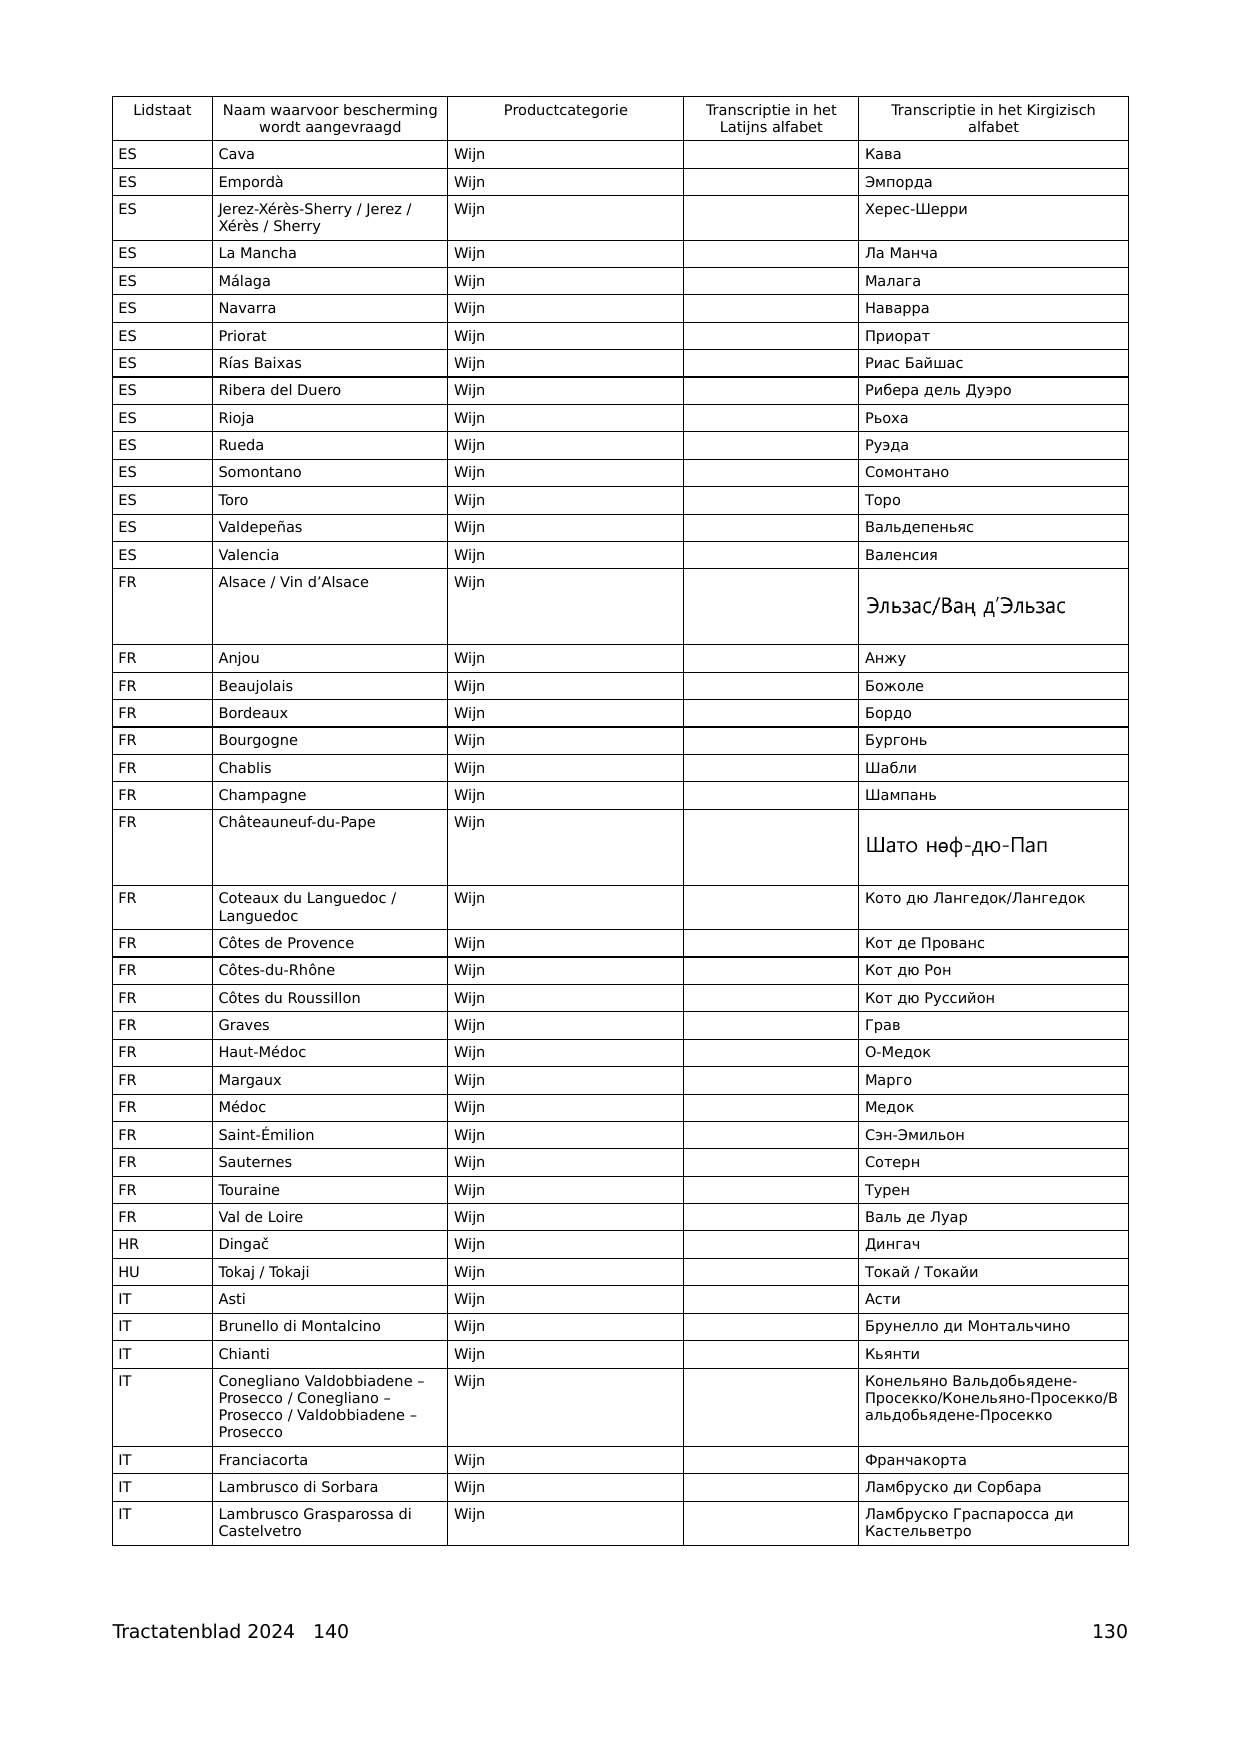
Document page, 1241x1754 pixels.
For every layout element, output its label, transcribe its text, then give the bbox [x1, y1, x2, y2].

table_cell [684, 196, 858, 239]
table_cell Wijn [448, 1149, 683, 1176]
table_cell Кот дю Руссийон [859, 985, 1128, 1011]
table_cell [684, 241, 858, 267]
table_cell Божоле [859, 673, 1128, 699]
table_cell Dingač [213, 1231, 447, 1258]
table_cell ES [113, 323, 212, 349]
table_cell [684, 487, 858, 513]
table_cell [684, 886, 858, 929]
table_cell Шампань [859, 782, 1128, 809]
table_cell [684, 141, 858, 168]
table_cell ES [113, 405, 212, 431]
table_cell Wijn [448, 295, 683, 322]
table_cell FR [113, 645, 212, 672]
table_cell Rioja [213, 405, 447, 431]
table_cell [684, 645, 858, 672]
table_cell Wijn [448, 169, 683, 195]
table_cell Wijn [448, 1474, 683, 1501]
table_cell Rueda [213, 432, 447, 459]
table_cell Наварра [859, 295, 1128, 322]
table_cell FR [113, 810, 212, 885]
table_cell Шабли [859, 755, 1128, 781]
table_cell FR [113, 782, 212, 809]
table_cell FR [113, 1149, 212, 1176]
table_cell FR [113, 1040, 212, 1066]
table_cell Wijn [448, 487, 683, 513]
table_cell Малага [859, 268, 1128, 294]
table_cell Wijn [448, 432, 683, 459]
table_cell Wijn [448, 1341, 683, 1367]
table_cell Wijn [448, 985, 683, 1011]
table_cell [684, 542, 858, 568]
table_cell Wijn [448, 886, 683, 929]
table_cell ES [113, 268, 212, 294]
table_cell Конельяно Вальдобьядене-Просекко/Конельяно-Просекко/Вальдобьядене-Просекко [859, 1369, 1128, 1446]
table_cell ES [113, 432, 212, 459]
table_cell HR [113, 1231, 212, 1258]
table_cell Valdepeñas [213, 515, 447, 541]
table_cell FR [113, 958, 212, 984]
table_cell Wijn [448, 728, 683, 754]
table_cell Wijn [448, 1259, 683, 1285]
table_cell [684, 1231, 858, 1258]
table_cell Сотерн [859, 1149, 1128, 1176]
table_cell Anjou [213, 645, 447, 672]
table_cell Franciacorta [213, 1447, 447, 1473]
table_cell ES [113, 350, 212, 376]
table_cell Кьянти [859, 1341, 1128, 1367]
table_cell Херес-Шерри [859, 196, 1128, 239]
table_cell [684, 1122, 858, 1148]
table_cell FR [113, 1067, 212, 1093]
table_cell Сомонтано [859, 460, 1128, 486]
table_cell Валь де Луар [859, 1204, 1128, 1230]
table_cell [684, 985, 858, 1011]
table_cell [684, 378, 858, 404]
table_cell Wijn [448, 515, 683, 541]
table_cell ES [113, 169, 212, 195]
table_cell Wijn [448, 700, 683, 726]
table_cell FR [113, 1122, 212, 1148]
table_cell Lambrusco di Sorbara [213, 1474, 447, 1501]
table_cell Ribera del Duero [213, 378, 447, 404]
picture [864, 834, 1048, 858]
table_cell Валенсия [859, 542, 1128, 568]
table_cell Брунелло ди Монтальчино [859, 1314, 1128, 1340]
table_cell [684, 1067, 858, 1093]
table_cell Brunello di Montalcino [213, 1314, 447, 1340]
table_cell IT [113, 1474, 212, 1501]
table_header Productcategorie [448, 97, 683, 140]
table_cell ES [113, 141, 212, 168]
table_cell [684, 1341, 858, 1367]
table_cell FR [113, 700, 212, 726]
table_cell Touraine [213, 1177, 447, 1203]
table_cell Wijn [448, 241, 683, 267]
table_cell [684, 755, 858, 781]
table_cell ES [113, 196, 212, 239]
table_cell Wijn [448, 1177, 683, 1203]
table_cell Wijn [448, 930, 683, 956]
table_cell [684, 169, 858, 195]
table_cell Toro [213, 487, 447, 513]
table_cell Кот де Прованс [859, 930, 1128, 956]
table_cell Navarra [213, 295, 447, 322]
table_cell ES [113, 515, 212, 541]
table_cell Wijn [448, 1012, 683, 1039]
table_cell ES [113, 378, 212, 404]
table_cell [684, 1447, 858, 1473]
table_cell [859, 810, 1128, 885]
table_cell Conegliano Valdobbiadene – Prosecco / Conegliano – Prosecco / Valdobbiadene – Prosecco [213, 1369, 447, 1446]
table_cell Wijn [448, 569, 683, 644]
table_cell Sauternes [213, 1149, 447, 1176]
table_cell Bordeaux [213, 700, 447, 726]
table_cell [684, 930, 858, 956]
table_cell Côtes-du-Rhône [213, 958, 447, 984]
table_cell Wijn [448, 323, 683, 349]
table_cell Wijn [448, 1095, 683, 1121]
table_header Transcriptie in het Latijns alfabet [684, 97, 858, 140]
table_cell La Mancha [213, 241, 447, 267]
table_cell Alsace / Vin d’Alsace [213, 569, 447, 644]
table_cell IT [113, 1369, 212, 1446]
table_cell IT [113, 1502, 212, 1545]
table_header Transcriptie in het Kirgizisch alfabet [859, 97, 1128, 140]
table_cell Бордо [859, 700, 1128, 726]
table_cell Ла Манча [859, 241, 1128, 267]
table_cell [684, 728, 858, 754]
table_cell FR [113, 886, 212, 929]
table_cell Bourgogne [213, 728, 447, 754]
table_cell Wijn [448, 1286, 683, 1313]
table_cell [684, 295, 858, 322]
table_cell [684, 673, 858, 699]
table_cell Грав [859, 1012, 1128, 1039]
table_cell Wijn [448, 1122, 683, 1148]
table_cell [684, 569, 858, 644]
table_cell Val de Loire [213, 1204, 447, 1230]
table_cell Приорат [859, 323, 1128, 349]
table_cell Wijn [448, 1231, 683, 1258]
table_cell Saint-Émilion [213, 1122, 447, 1148]
table_cell Эмпорда [859, 169, 1128, 195]
table_cell Málaga [213, 268, 447, 294]
table_cell [684, 1095, 858, 1121]
table_cell ES [113, 460, 212, 486]
table_header Lidstaat [113, 97, 212, 140]
table_cell Ламбруско ди Сорбара [859, 1474, 1128, 1501]
table_cell Lambrusco Grasparossa di Castelvetro [213, 1502, 447, 1545]
table_cell Valencia [213, 542, 447, 568]
table_cell Asti [213, 1286, 447, 1313]
table_cell Руэда [859, 432, 1128, 459]
table_cell ES [113, 542, 212, 568]
table_cell Дингач [859, 1231, 1128, 1258]
table_cell Tokaj / Tokaji [213, 1259, 447, 1285]
table_header Naam waarvoor bescherming wordt aangevraagd [213, 97, 447, 140]
table_cell Wijn [448, 196, 683, 239]
table_cell Кот дю Рон [859, 958, 1128, 984]
table_cell Риас Байшас [859, 350, 1128, 376]
table_cell Асти [859, 1286, 1128, 1313]
table_cell FR [113, 673, 212, 699]
picture [864, 593, 1066, 618]
table_cell IT [113, 1286, 212, 1313]
table_cell Wijn [448, 460, 683, 486]
table_cell Chablis [213, 755, 447, 781]
table_cell Wijn [448, 1067, 683, 1093]
table_cell Wijn [448, 755, 683, 781]
table_cell Wijn [448, 141, 683, 168]
table_cell Франчакорта [859, 1447, 1128, 1473]
table_cell Wijn [448, 268, 683, 294]
table_cell Graves [213, 1012, 447, 1039]
table_cell Wijn [448, 645, 683, 672]
table_cell Somontano [213, 460, 447, 486]
table_cell [684, 405, 858, 431]
table_cell [684, 1040, 858, 1066]
table_cell Турен [859, 1177, 1128, 1203]
table_cell ES [113, 487, 212, 513]
table_cell FR [113, 930, 212, 956]
table_cell Вальдепеньяс [859, 515, 1128, 541]
table_cell Wijn [448, 378, 683, 404]
table_cell Médoc [213, 1095, 447, 1121]
table_cell Côtes du Roussillon [213, 985, 447, 1011]
table_cell Wijn [448, 350, 683, 376]
table_cell HU [113, 1259, 212, 1285]
table_cell [684, 782, 858, 809]
table_cell Торо [859, 487, 1128, 513]
table_cell IT [113, 1314, 212, 1340]
table_cell IT [113, 1341, 212, 1367]
table_cell FR [113, 755, 212, 781]
table_cell [684, 1474, 858, 1501]
table_cell IT [113, 1447, 212, 1473]
table_cell Марго [859, 1067, 1128, 1093]
table_cell [684, 515, 858, 541]
table_cell FR [113, 728, 212, 754]
table_cell Champagne [213, 782, 447, 809]
table_cell Ламбруско Граспаросса ди Кастельветро [859, 1502, 1128, 1545]
table_cell Coteaux du Languedoc / Languedoc [213, 886, 447, 929]
table_cell Анжу [859, 645, 1128, 672]
table_cell Кото дю Лангедок/Лангедок [859, 886, 1128, 929]
table_cell Рьоха [859, 405, 1128, 431]
table_cell Côtes de Provence [213, 930, 447, 956]
table_cell Токай / Токайи [859, 1259, 1128, 1285]
table_cell Медок [859, 1095, 1128, 1121]
table_cell [684, 1259, 858, 1285]
table_cell Wijn [448, 1040, 683, 1066]
table_cell [684, 958, 858, 984]
table_cell Empordà [213, 169, 447, 195]
table_cell FR [113, 1177, 212, 1203]
table_cell Сэн-Эмильон [859, 1122, 1128, 1148]
table_cell Wijn [448, 810, 683, 885]
table_cell Jerez-Xérès-Sherry / Jerez / Xérès / Sherry [213, 196, 447, 239]
table_cell ES [113, 241, 212, 267]
table_cell Wijn [448, 542, 683, 568]
table_cell [684, 1012, 858, 1039]
table_cell Chianti [213, 1341, 447, 1367]
table_cell [684, 700, 858, 726]
table_cell Cava [213, 141, 447, 168]
table_cell Бургонь [859, 728, 1128, 754]
table_cell Wijn [448, 958, 683, 984]
table_cell Wijn [448, 1314, 683, 1340]
table_cell [684, 1204, 858, 1230]
table_cell Wijn [448, 673, 683, 699]
table_cell [684, 268, 858, 294]
table_cell [684, 1314, 858, 1340]
table_cell [684, 350, 858, 376]
table_cell FR [113, 985, 212, 1011]
table_cell Priorat [213, 323, 447, 349]
table_cell [684, 1502, 858, 1545]
table_cell [684, 1286, 858, 1313]
table_cell Beaujolais [213, 673, 447, 699]
table_cell ES [113, 295, 212, 322]
table_cell Wijn [448, 1204, 683, 1230]
table_cell [684, 460, 858, 486]
table_cell Wijn [448, 405, 683, 431]
table_cell Рибера дель Дуэро [859, 378, 1128, 404]
table_cell [684, 432, 858, 459]
table_cell [684, 1177, 858, 1203]
table_cell [684, 1369, 858, 1446]
table_cell Wijn [448, 1502, 683, 1545]
table_cell Кава [859, 141, 1128, 168]
table_cell [684, 1149, 858, 1176]
table_cell Wijn [448, 782, 683, 809]
table_cell Wijn [448, 1369, 683, 1446]
table_cell Haut-Médoc [213, 1040, 447, 1066]
table_cell Margaux [213, 1067, 447, 1093]
table_cell [684, 323, 858, 349]
table_cell [859, 569, 1128, 644]
table_cell Wijn [448, 1447, 683, 1473]
table_cell FR [113, 569, 212, 644]
table_cell FR [113, 1012, 212, 1039]
table_cell О-Медок [859, 1040, 1128, 1066]
table_cell FR [113, 1204, 212, 1230]
table_cell Rías Baixas [213, 350, 447, 376]
table_cell [684, 810, 858, 885]
table_cell FR [113, 1095, 212, 1121]
table_cell Châteauneuf-du-Pape [213, 810, 447, 885]
